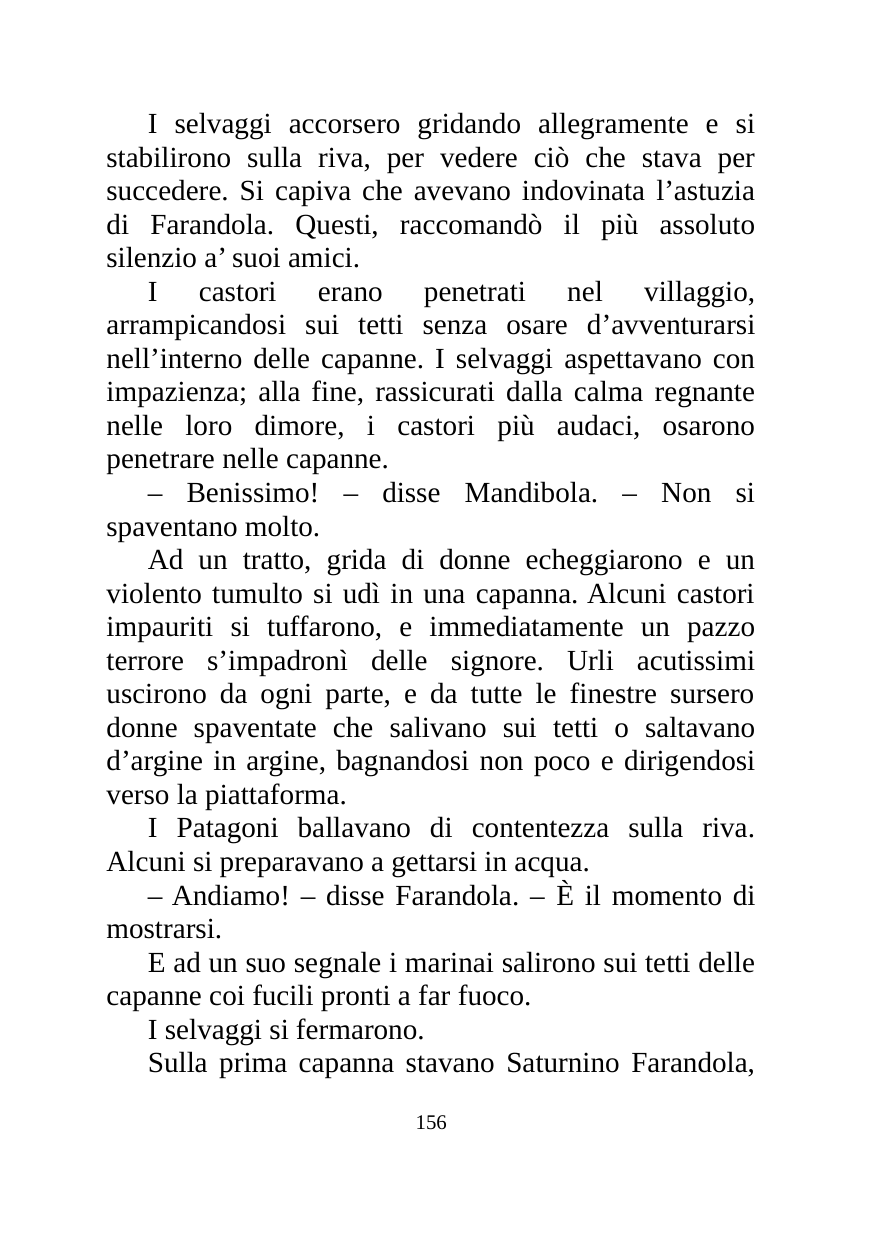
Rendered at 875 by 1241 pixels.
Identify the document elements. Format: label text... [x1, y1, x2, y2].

text E ad un suo segnale i marinai salirono sui tetti delle capanne coi fucili pronti a far fuoco. [106, 945, 756, 1012]
text – Benissimo! – disse Mandibola. – Non si spaventano molto. [106, 475, 756, 542]
text I castori erano penetrati nel villaggio, arrampicandosi sui tetti senza osare d’avventurarsi nell’interno delle capanne. I selvaggi aspettavano con impazienza; alla fine, rassicurati dalla calma regnante nelle loro dimore, i castori più audaci, osarono penetrare nelle capanne. [106, 274, 756, 475]
text Sulla prima capanna stavano Saturnino Farandola, [106, 1045, 756, 1079]
text – Andiamo! – disse Farandola. – È il momento di mostrarsi. [106, 878, 756, 945]
text I Patagoni ballavano di contentezza sulla riva. Alcuni si preparavano a gettarsi in acqua. [106, 811, 756, 878]
text I selvaggi si fermarono. [106, 1012, 756, 1045]
text I selvaggi accorsero gridando allegramente e si stabilirono sulla riva, per vedere ciò che stava per succedere. Si capiva che avevano indovinata l’astuzia di Farandola. Questi, raccomandò il più assoluto silenzio a’ suoi amici. [106, 106, 756, 274]
text Ad un tratto, grida di donne echeggiarono e un violento tumulto si udì in una capanna. Alcuni castori impauriti si tuffarono, e immediatamente un pazzo terrore s’impadronì delle signore. Urli acutissimi uscirono da ogni parte, e da tutte le finestre sursero donne spaventate che salivano sui tetti o saltavano d’argine in argine, bagnandosi non poco e dirigendosi verso la piattaforma. [106, 542, 756, 811]
